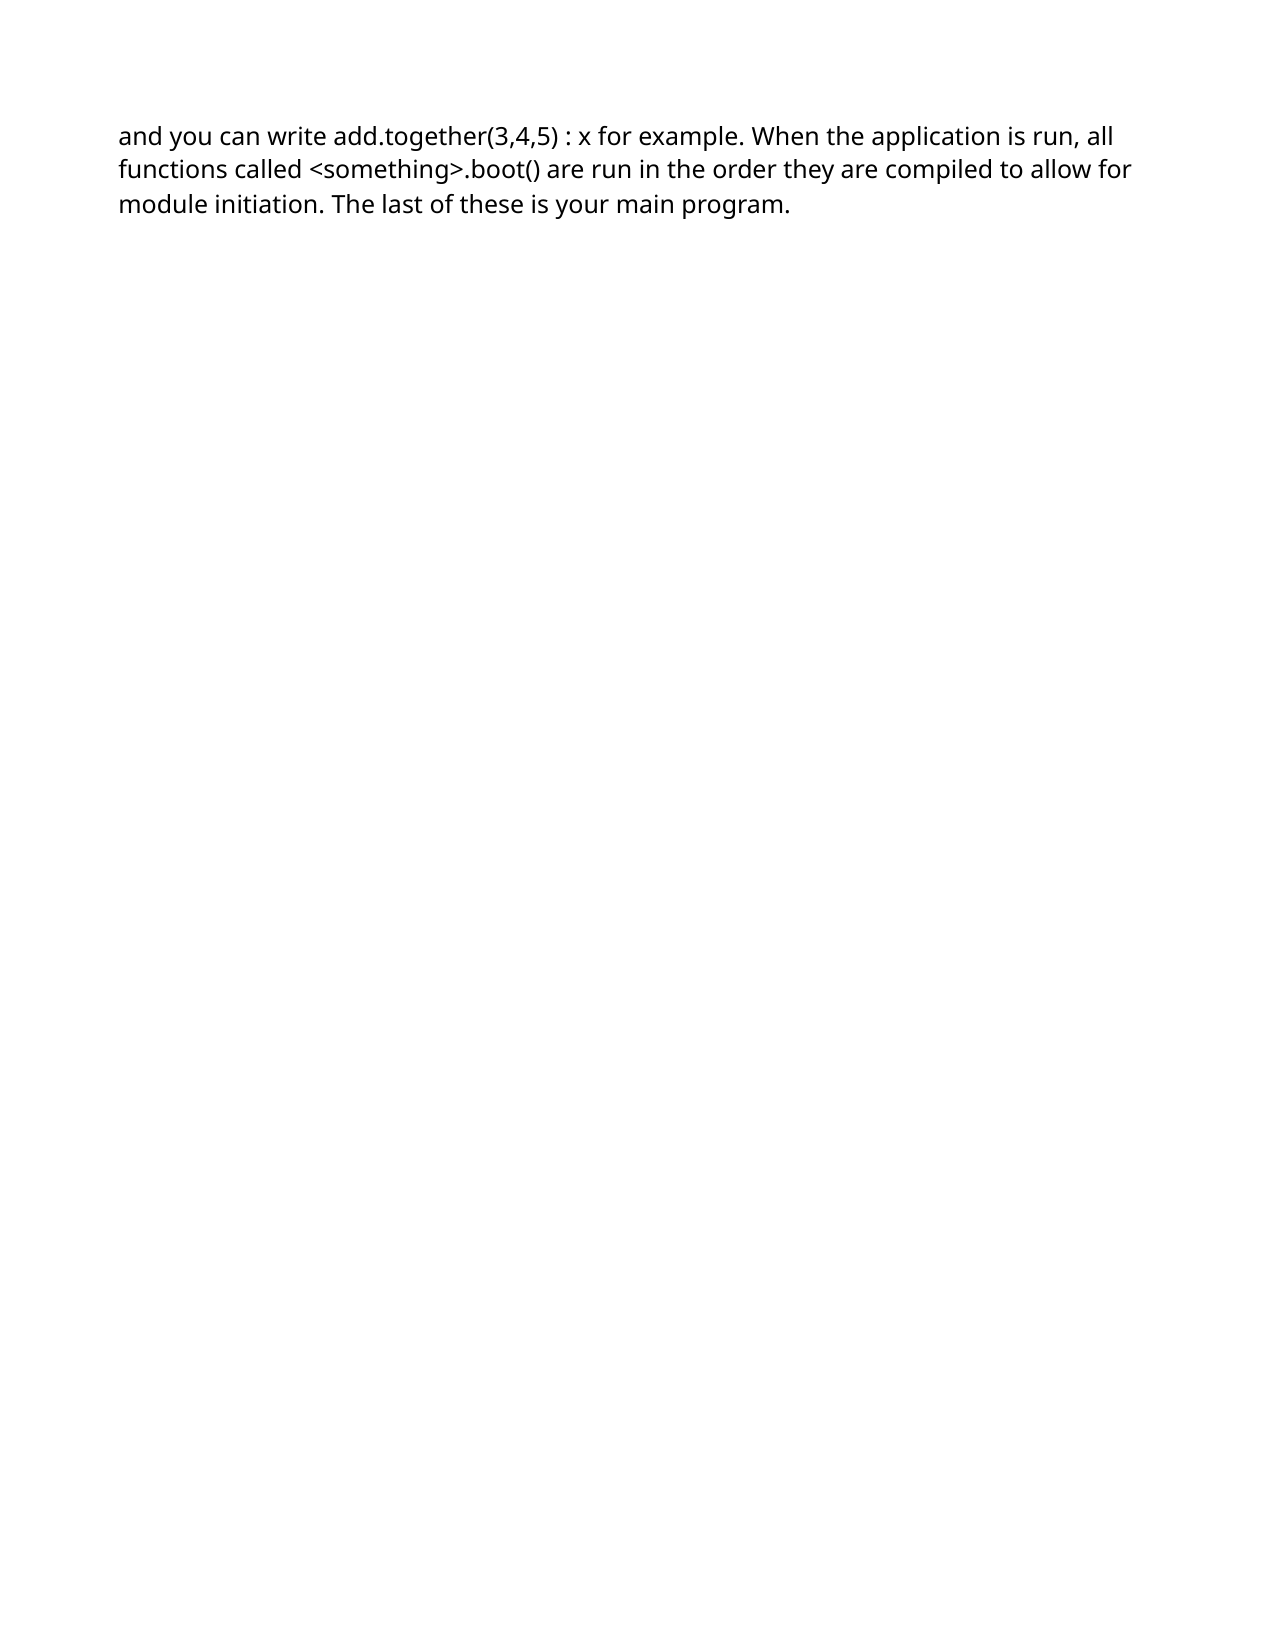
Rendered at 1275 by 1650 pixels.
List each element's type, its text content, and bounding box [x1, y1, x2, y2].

text and you can write add.together(3,4,5) : x for example. When the application is run, all functions called <something>.boot() are run in the order they are compiled to allow for module initiation. The last of these is your main program. [118, 118, 1157, 220]
